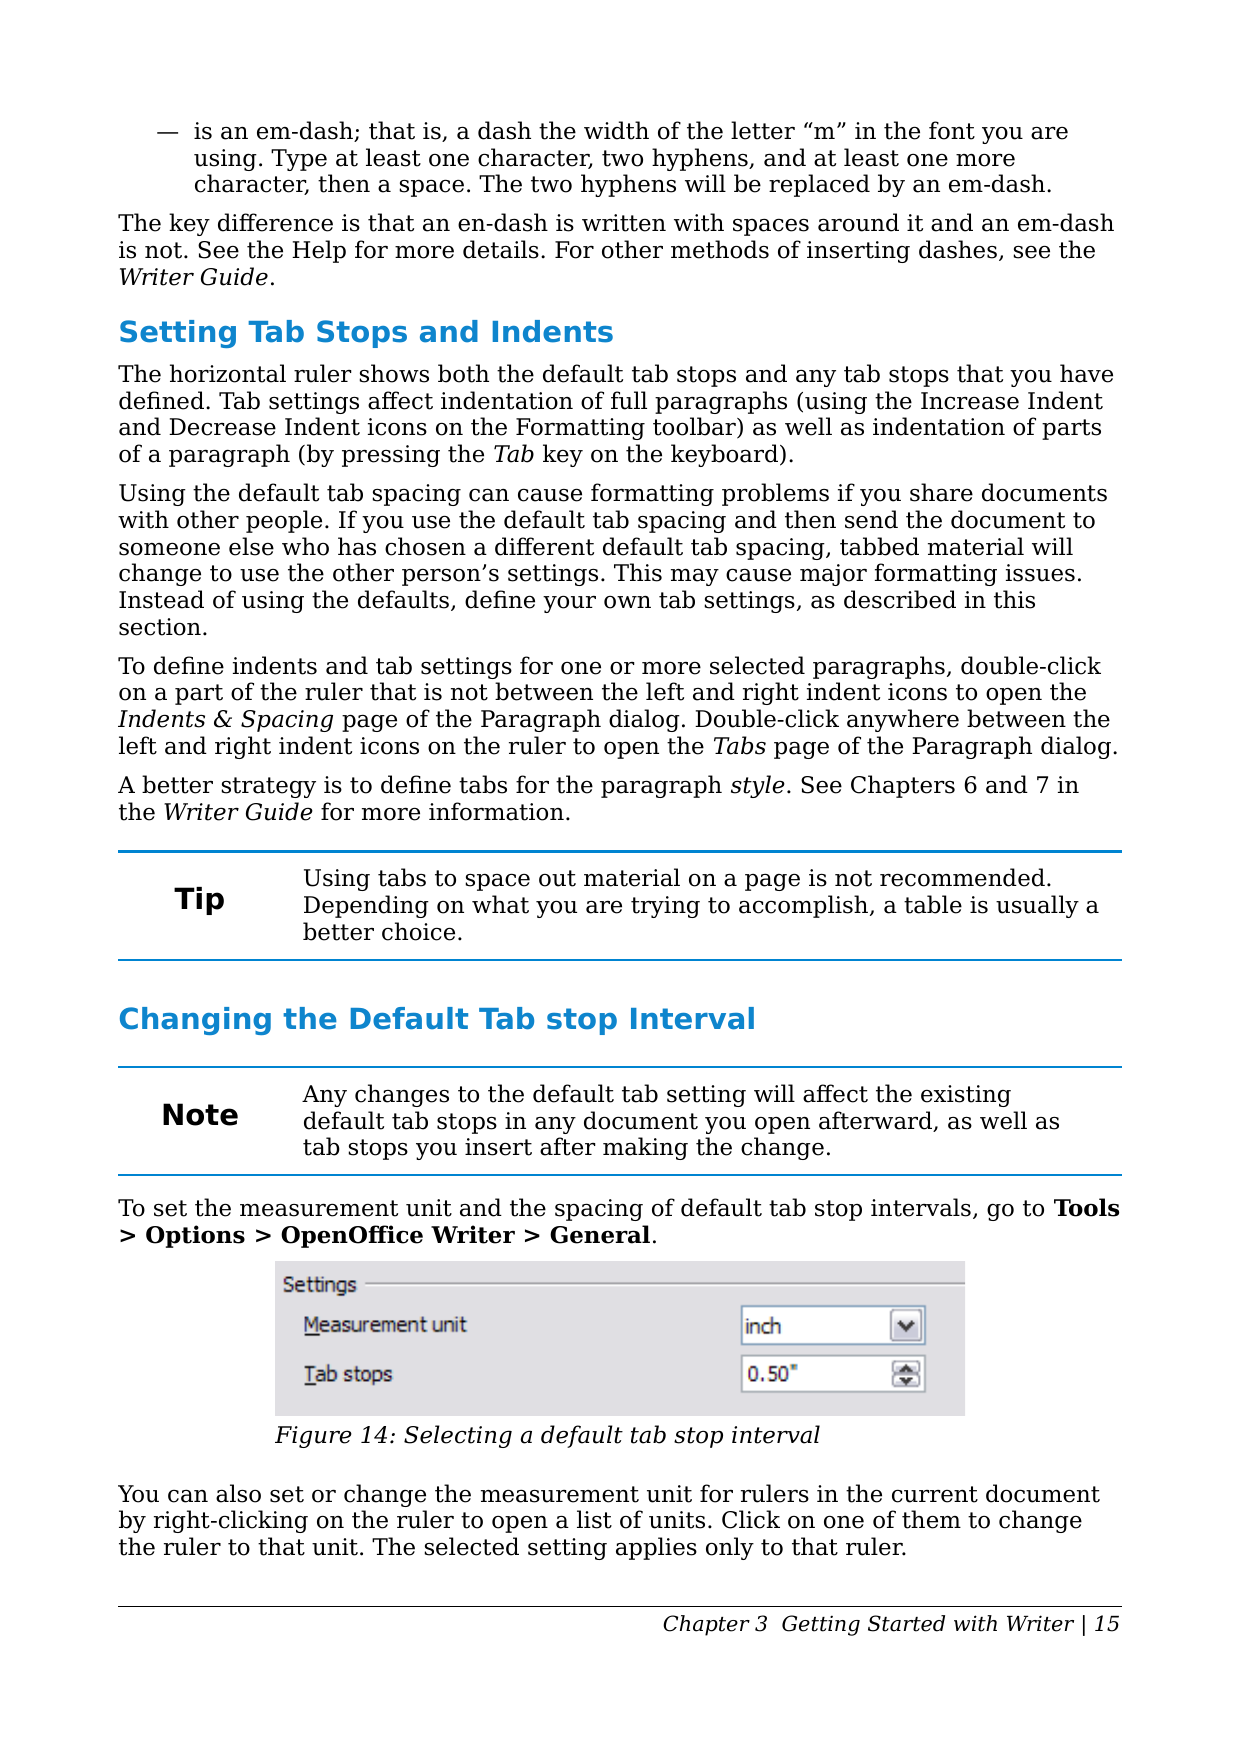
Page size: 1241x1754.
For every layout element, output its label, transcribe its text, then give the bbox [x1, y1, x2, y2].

text The key difference is that an en-dash is written with spaces around it and an em-dash is not. See the Help for more details. For other methods of inserting dashes, see the Writer Guide. [118, 211, 1122, 291]
text Using the default tab spacing can cause formatting problems if you share documents with other people. If you use the default tab spacing and then send the document to someone else who has chosen a different default tab spacing, tabbed material will change to use the other person’s settings. This may cause major formatting issues. Instead of using the defaults, define your own tab settings, as described in this section. [118, 480, 1122, 640]
text To define indents and tab settings for one or more selected paragraphs, double-click on a part of the ruler that is not between the left and right indent icons to open the Indents & Spacing page of the Paragraph dialog. Double-click anywhere between the left and right indent icons on the ruler to open the Tabs page of the Paragraph dialog. [118, 653, 1122, 759]
subtitle Setting Tab Stops and Indents [118, 315, 1122, 349]
table_header Note [118, 1068, 281, 1174]
text To set the measurement unit and the spacing of default tab stop intervals, go to Tools > Options > OpenOffice Writer > General. [118, 1195, 1122, 1249]
text Figure 14: Selecting a default tab stop interval [275, 1422, 965, 1449]
text A better strategy is to define tabs for the paragraph style. See Chapters 6 and 7 in the Writer Guide for more information. [118, 772, 1122, 825]
subtitle Changing the Default Tab stop Interval [118, 1002, 1122, 1036]
table_header Any changes to the default tab setting will affect the existing default tab stops in any document you open afterward, as well as tab stops you insert after making the change. [281, 1068, 1122, 1174]
table_header Using tabs to space out material on a page is not recommended. Depending on what you are trying to accomplish, a table is usually a better choice. [281, 853, 1122, 958]
picture [275, 1261, 966, 1416]
text The horizontal ruler shows both the default tab stops and any tab stops that you have defined. Tab settings affect indentation of full paragraphs (using the Increase Indent and Decrease Indent icons on the Formatting toolbar) as well as indentation of parts of a paragraph (by pressing the Tab key on the keyboard). [118, 361, 1122, 468]
text You can also set or change the measurement unit for rulers in the current document by right-clicking on the ruler to open a list of units. Click on one of them to change the ruler to that unit. The selected setting applies only to that ruler. [118, 1481, 1122, 1561]
table_header Tip [118, 853, 281, 958]
text — is an em-dash; that is, a dash the width of the letter “m” in the font you are using. Type at least one character, two hyphens, and at least one more character, then a space. The two hyphens will be replaced by an em-dash. [156, 118, 1122, 198]
